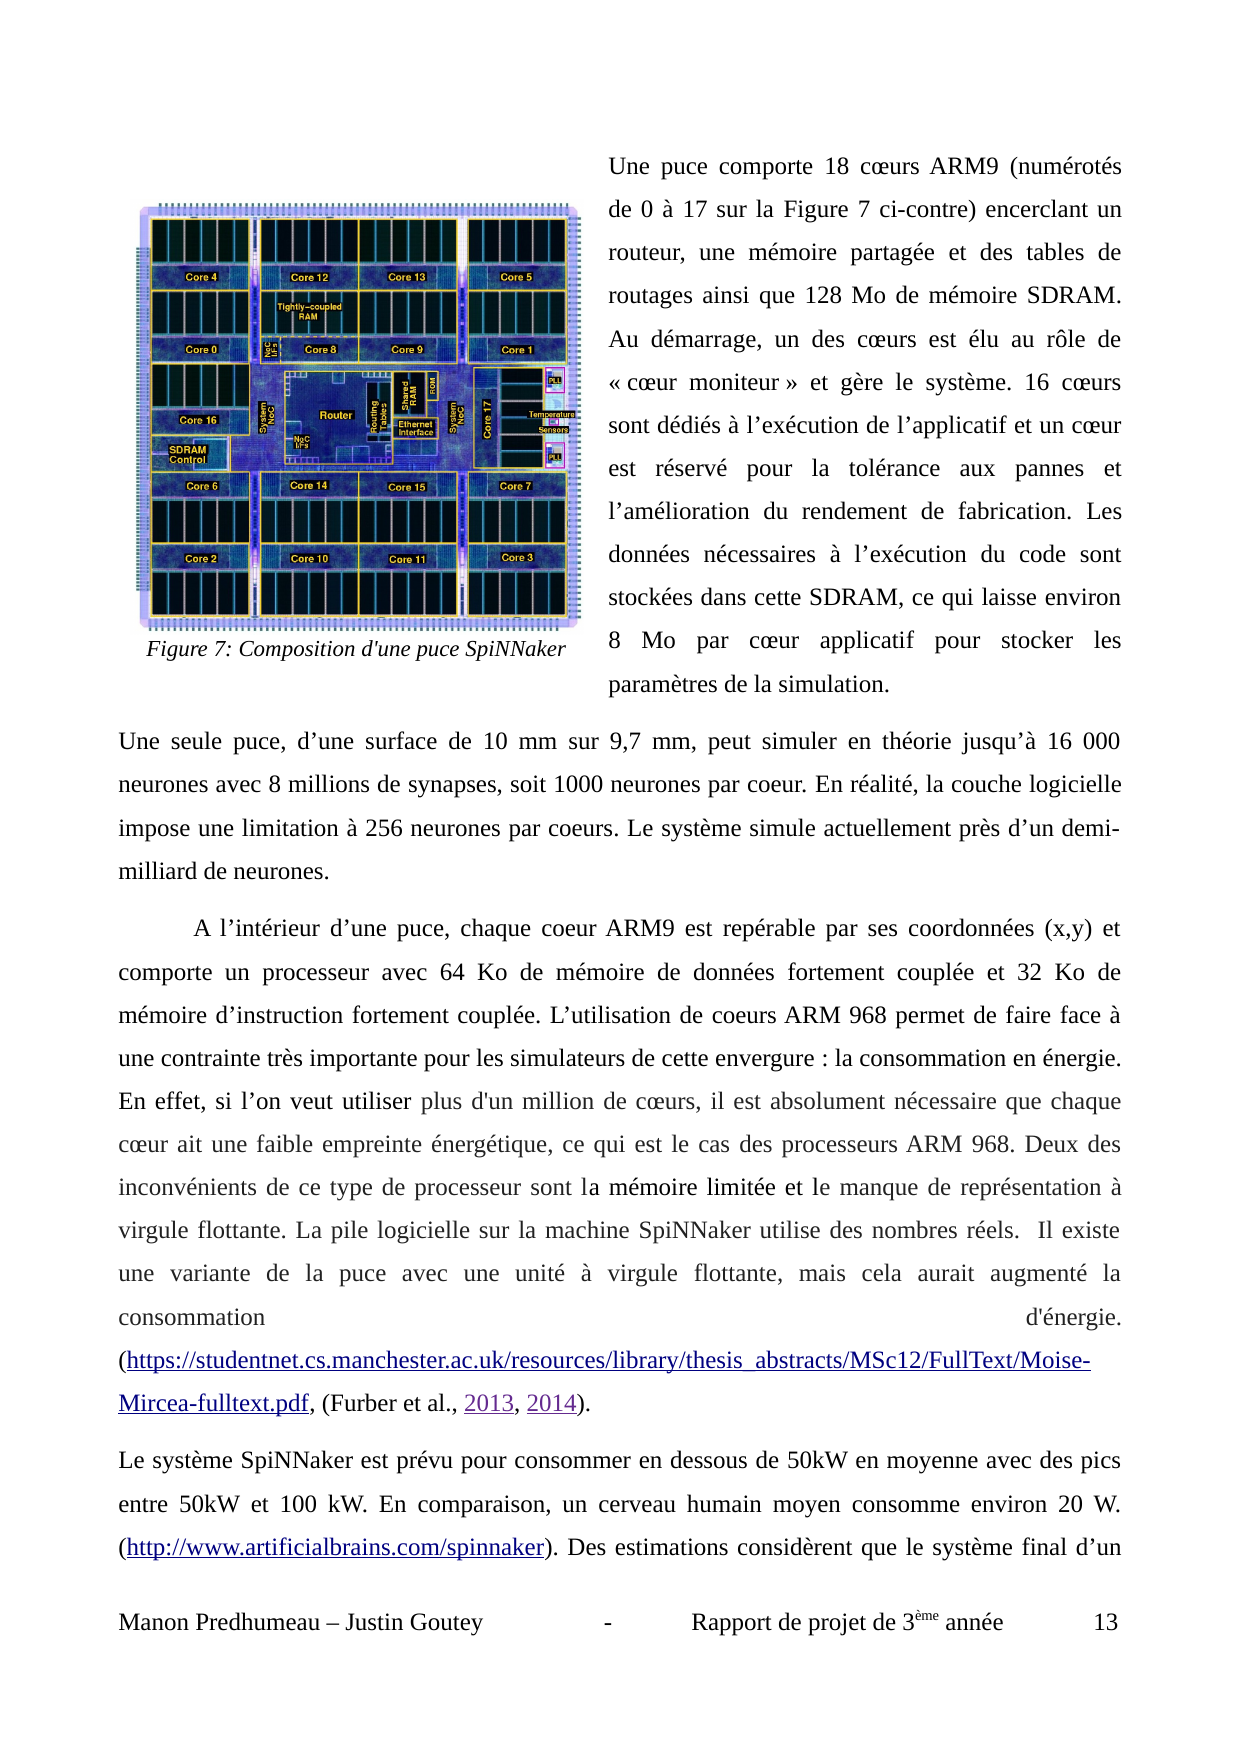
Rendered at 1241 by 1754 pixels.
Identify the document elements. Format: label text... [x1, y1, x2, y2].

text Le système SpiNNaker est prévu pour consommer en dessous de 50kW en moyenne avec des pics entre 50kW et 100 kW. En comparaison, un cerveau humain moyen consomme environ 20 W.(http://www.artificialbrains.com/spinnaker). Des estimations considèrent que le système final d’un [118, 1446, 1122, 1561]
text Une seule puce, d’une surface de 10 mm sur 9,7 mm, peut simuler en théorie jusqu’à 16 000 neurones avec 8 millions de synapses, soit 1000 neurones par coeur. En réalité, la couche logicielle impose une limitation à 256 neurones par coeurs. Le système simule actuellement près d’un demi-milliard de neurones. [118, 726, 1122, 884]
text Figure 7: Composition d'une puce SpiNNaker [124, 199, 590, 661]
text A l’intérieur d’une puce, chaque coeur ARM9 est repérable par ses coordonnées (x,y) et comporte un processeur avec 64 Ko de mémoire de données fortement couplée et 32 Ko de mémoire d’instruction fortement couplée. L’utilisation de coeurs ARM 968 permet de faire face à une contrainte très importante pour les simulateurs de cette envergure : la consommation en énergie. En effet, si l’on veut utiliser plus d'un million de cœurs, il est absolument nécessaire que chaque cœur ait une faible empreinte énergétique, ce qui est le cas des processeurs ARM 968. Deux des inconvénients de ce type de processeur sont la mémoire limitée et le manque de représentation à virgule flottante. La pile logicielle sur la machine SpiNNaker utilise des nombres réels. Il existe une variante de la puce avec une unité à virgule flottante, mais cela aurait augmenté la consommation d'énergie. (https://studentnet.cs.manchester.ac.uk/resources/library/thesis_abstracts/MSc12/FullText/Moise-Mircea-fulltext.pdf, (Furber et al., 2013, 2014). [118, 913, 1122, 1417]
text Une puce comporte 18 cœurs ARM9 (numérotés de 0 à 17 sur la Figure 7 ci-contre) encerclant un routeur, une mémoire partagée et des tables de routages ainsi que 128 Mo de mémoire SDRAM. Au démarrage, un des cœurs est élu au rôle de « cœur moniteur » et gère le système. 16 cœurs sont dédiés à l’exécution de l’applicatif et un cœur est réservé pour la tolérance aux pannes et l’amélioration du rendement de fabrication. Les données nécessaires à l’exécution du code sont stockées dans cette SDRAM, ce qui laisse environ 8 Mo par cœur applicatif pour stocker les paramètres de la simulation. [118, 151, 1122, 697]
picture [130, 199, 584, 635]
